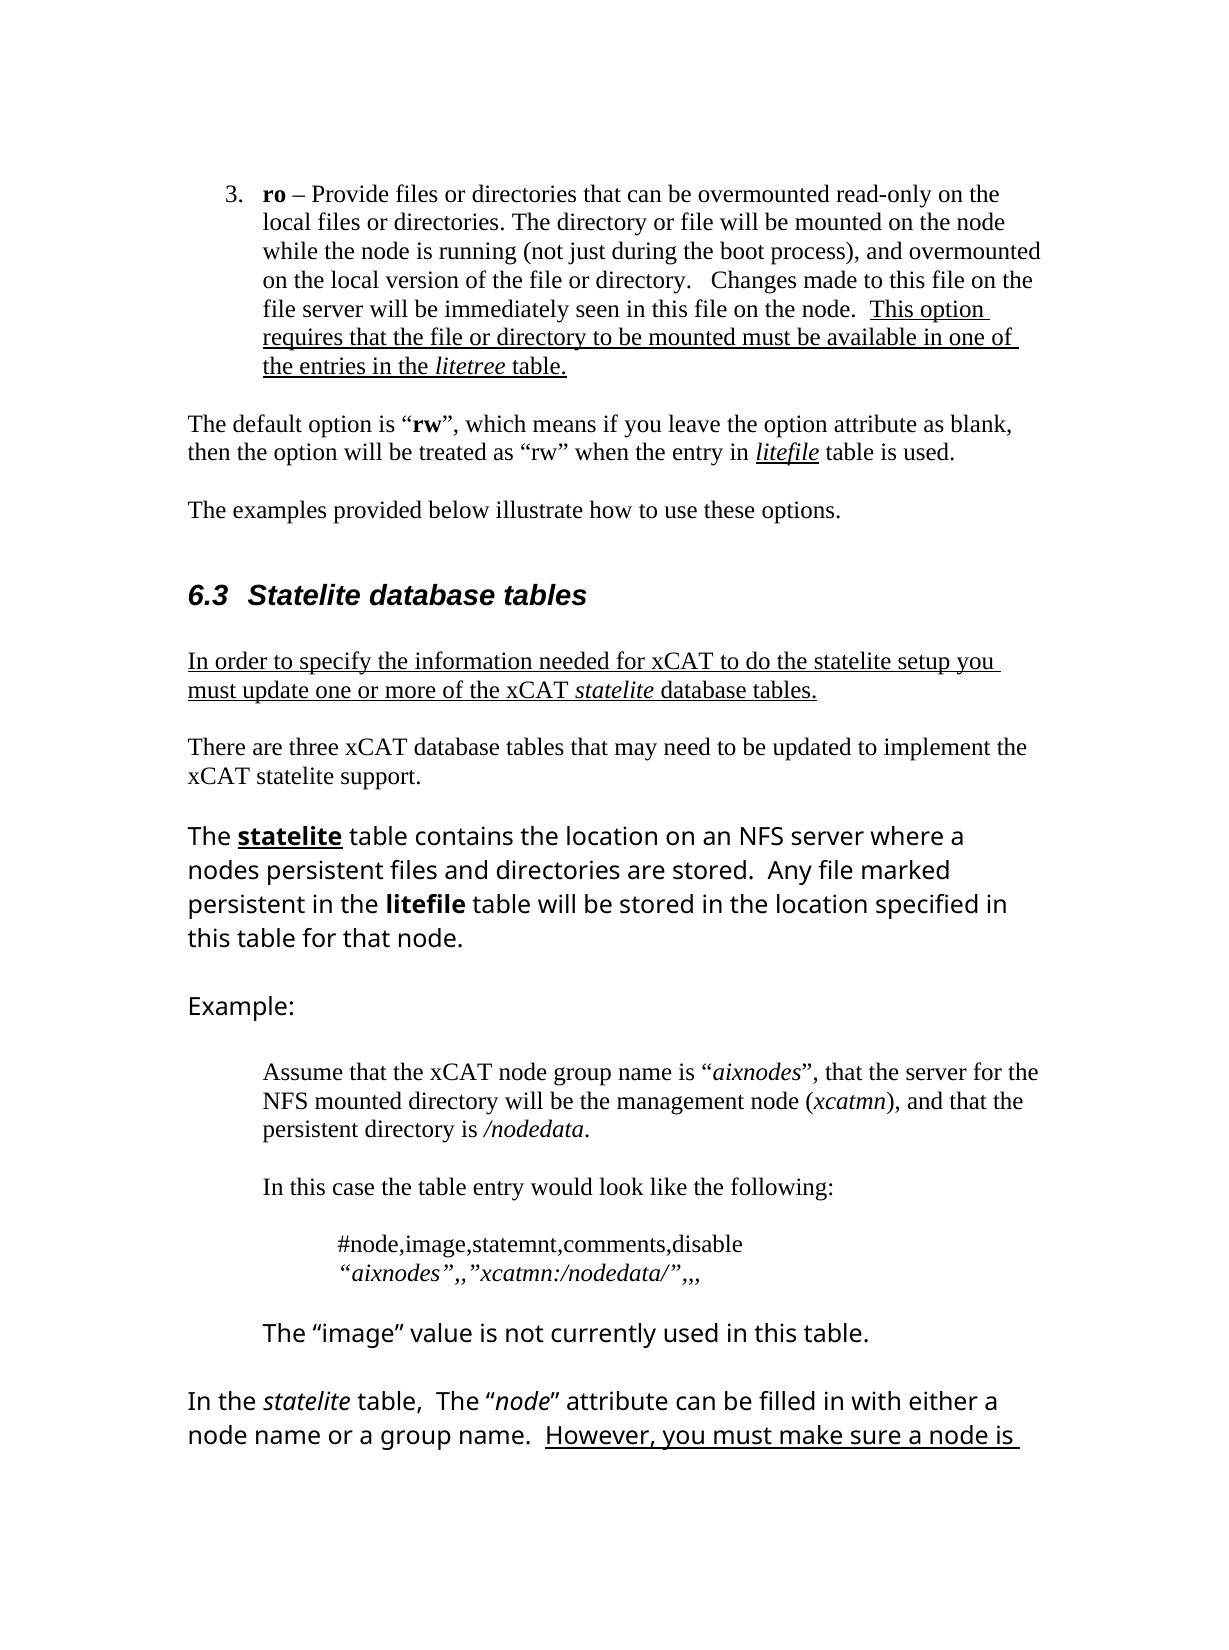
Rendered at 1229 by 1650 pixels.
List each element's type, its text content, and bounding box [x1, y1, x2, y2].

subtitle Statelite database tables [187, 577, 1041, 611]
text Assume that the xCAT node group name is “aixnodes”, that the server for the NFS mounted directory will be the management node (xcatmn), and that the persistent directory is /nodedata. [262, 1057, 1041, 1143]
text There are three xCAT database tables that may need to be updated to implement the xCAT statelite support. [187, 732, 1041, 790]
text #node,image,statemnt,comments,disable [262, 1229, 1041, 1258]
text “aixnodes”,,”xcatmn:/nodedata/”,,, [262, 1258, 1041, 1287]
list ro – Provide files or directories that can be overmounted read-only on the local files or directories. The directory or file will be mounted on the node while the node is running (not just during the boot process), and overmounted on the local version of the file or directory. Changes made to this file on the file server will be immediately seen in this file on the node. This option requires that the file or directory to be mounted must be available in one of the entries in the litetree table. [225, 179, 1041, 380]
list The default option is “rw”, which means if you leave the option attribute as blank, then the option will be treated as “rw” when the entry in litefile table is used. [150, 409, 1041, 466]
text In order to specify the information needed for xCAT to do the statelite setup you must update one or more of the xCAT statelite database tables. [187, 646, 1041, 703]
text Example: [187, 989, 1041, 1023]
text The examples provided below illustrate how to use these options. [187, 495, 1041, 524]
text The statelite table contains the location on an NFS server where a nodes persistent files and directories are stored. Any file marked persistent in the litefile table will be stored in the location specified in this table for that node. [187, 818, 1041, 955]
text In this case the table entry would look like the following: [262, 1172, 1041, 1201]
text The “image” value is not currently used in this table. [262, 1316, 1041, 1350]
text In the statelite table, The “node” attribute can be filled in with either a node name or a group name. However, you must make sure a node is [187, 1384, 1041, 1452]
